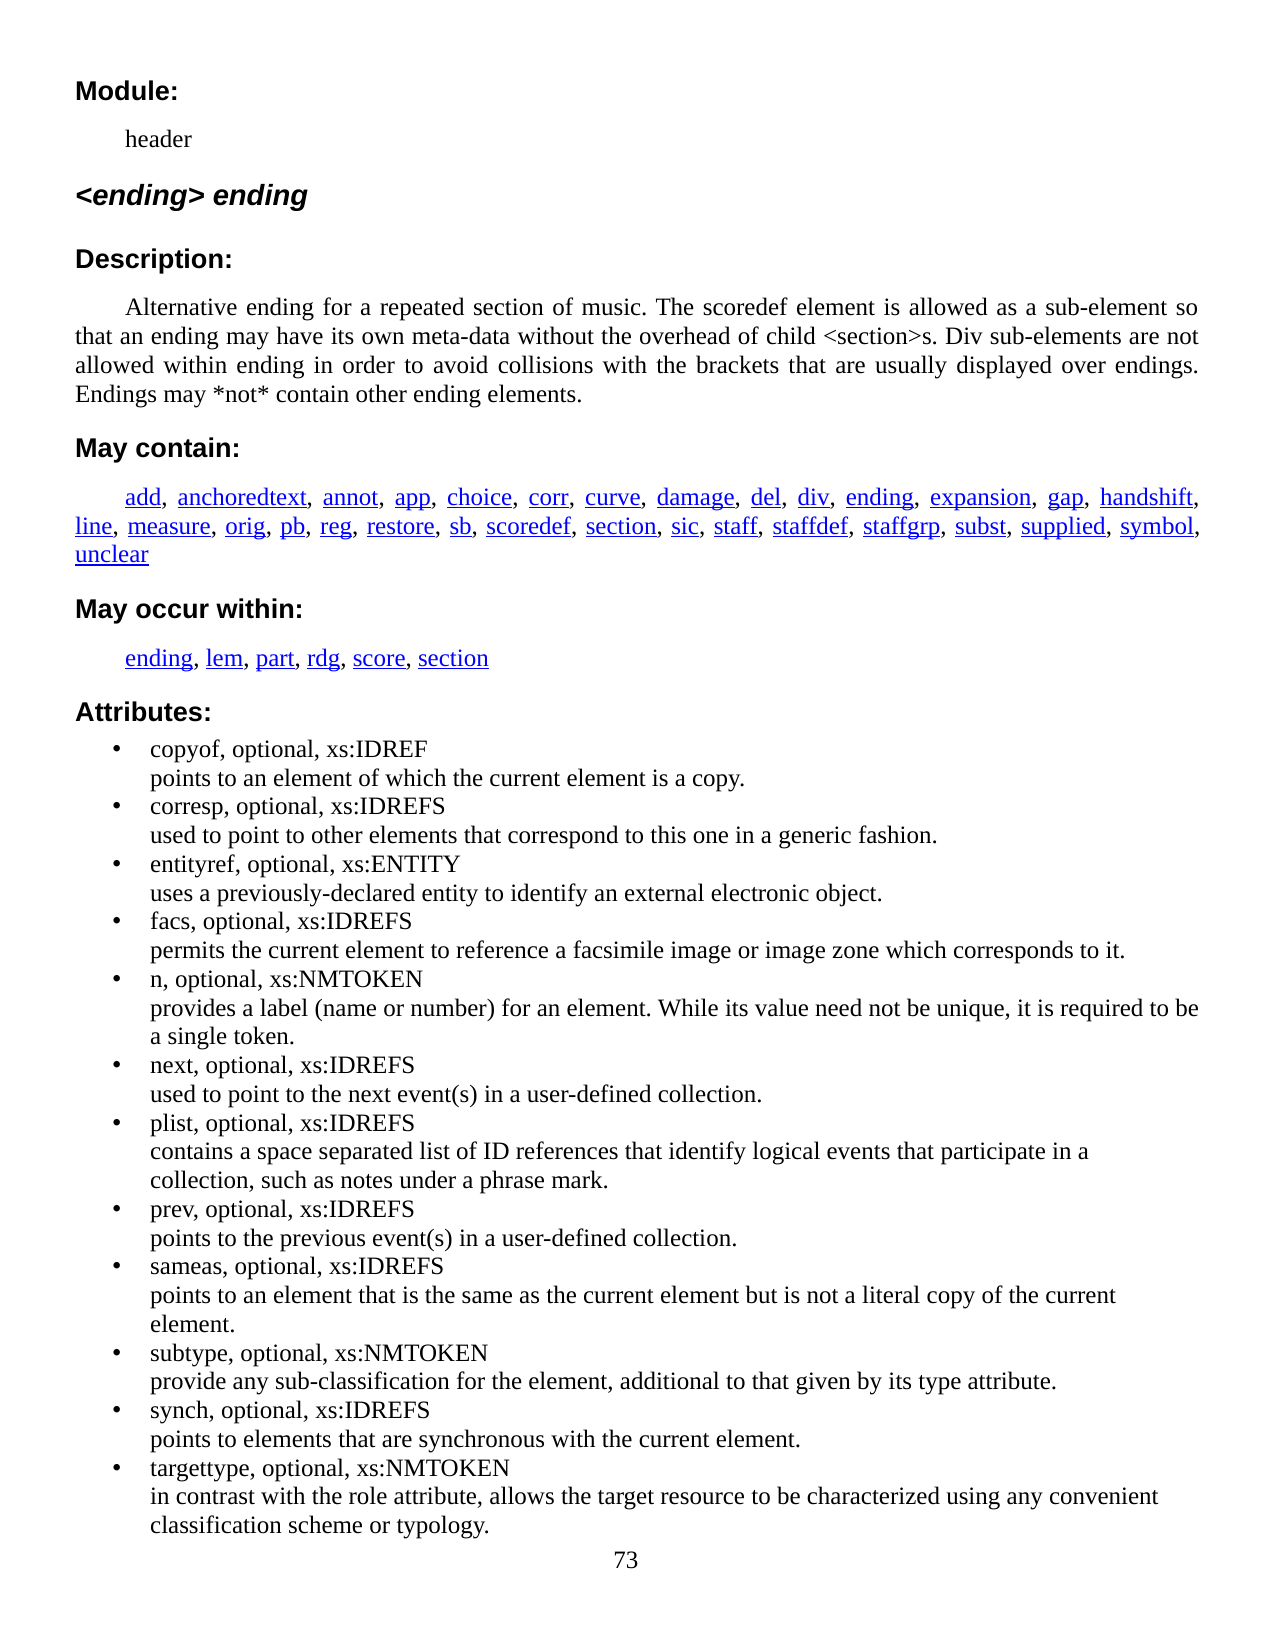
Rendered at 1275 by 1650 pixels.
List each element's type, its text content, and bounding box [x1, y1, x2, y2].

text header [75, 124, 1200, 153]
text Alternative ending for a repeated section of music. The scoredef element is allowed as a sub-element so that an ending may have its own meta-data without the overhead of child <section>s. Div sub-elements are not allowed within ending in order to avoid collisions with the brackets that are usually displayed over endings. Endings may *not* contain other ending elements. [75, 292, 1200, 407]
list facs, optional, xs:IDREFS permits the current element to reference a facsimile image or image zone which corresponds to it. [112, 906, 1200, 964]
list targettype, optional, xs:NMTOKEN in contrast with the role attribute, allows the target resource to be characterized using any convenient classification scheme or typology. [112, 1453, 1200, 1539]
list copyof, optional, xs:IDREF points to an element of which the current element is a copy. [112, 734, 1200, 791]
subtitle Module: [75, 75, 1200, 106]
subtitle May occur within: [75, 593, 1200, 624]
list plist, optional, xs:IDREFS contains a space separated list of ID references that identify logical events that participate in a collection, such as notes under a phrase mark. [112, 1108, 1200, 1194]
list next, optional, xs:IDREFS used to point to the next event(s) in a user-defined collection. [112, 1050, 1200, 1108]
subtitle Attributes: [75, 696, 1200, 728]
list prev, optional, xs:IDREFS points to the previous event(s) in a user-defined collection. [112, 1194, 1200, 1251]
list entityref, optional, xs:ENTITY uses a previously-declared entity to identify an external electronic object. [112, 849, 1200, 906]
text ending, lem, part, rdg, score, section [75, 643, 1200, 671]
list corresp, optional, xs:IDREFS used to point to other elements that correspond to this one in a generic fashion. [112, 791, 1200, 849]
list synch, optional, xs:IDREFS points to elements that are synchronous with the current element. [112, 1395, 1200, 1453]
list subtype, optional, xs:NMTOKEN provide any sub-classification for the element, additional to that given by its type attribute. [112, 1338, 1200, 1395]
subtitle <ending> ending [75, 178, 1200, 212]
list n, optional, xs:NMTOKEN provides a label (name or number) for an element. While its value need not be unique, it is required to be a single token. [112, 964, 1200, 1050]
subtitle May contain: [75, 432, 1200, 464]
text add, anchoredtext, annot, app, choice, corr, curve, damage, del, div, ending, expansion, gap, handshift, line, measure, orig, pb, reg, restore, sb, scoredef, section, sic, staff, staffdef, staffgrp, subst, supplied, symbol, unclear [75, 482, 1200, 568]
subtitle Description: [75, 243, 1200, 274]
list sameas, optional, xs:IDREFS points to an element that is the same as the current element but is not a literal copy of the current element. [112, 1251, 1200, 1338]
